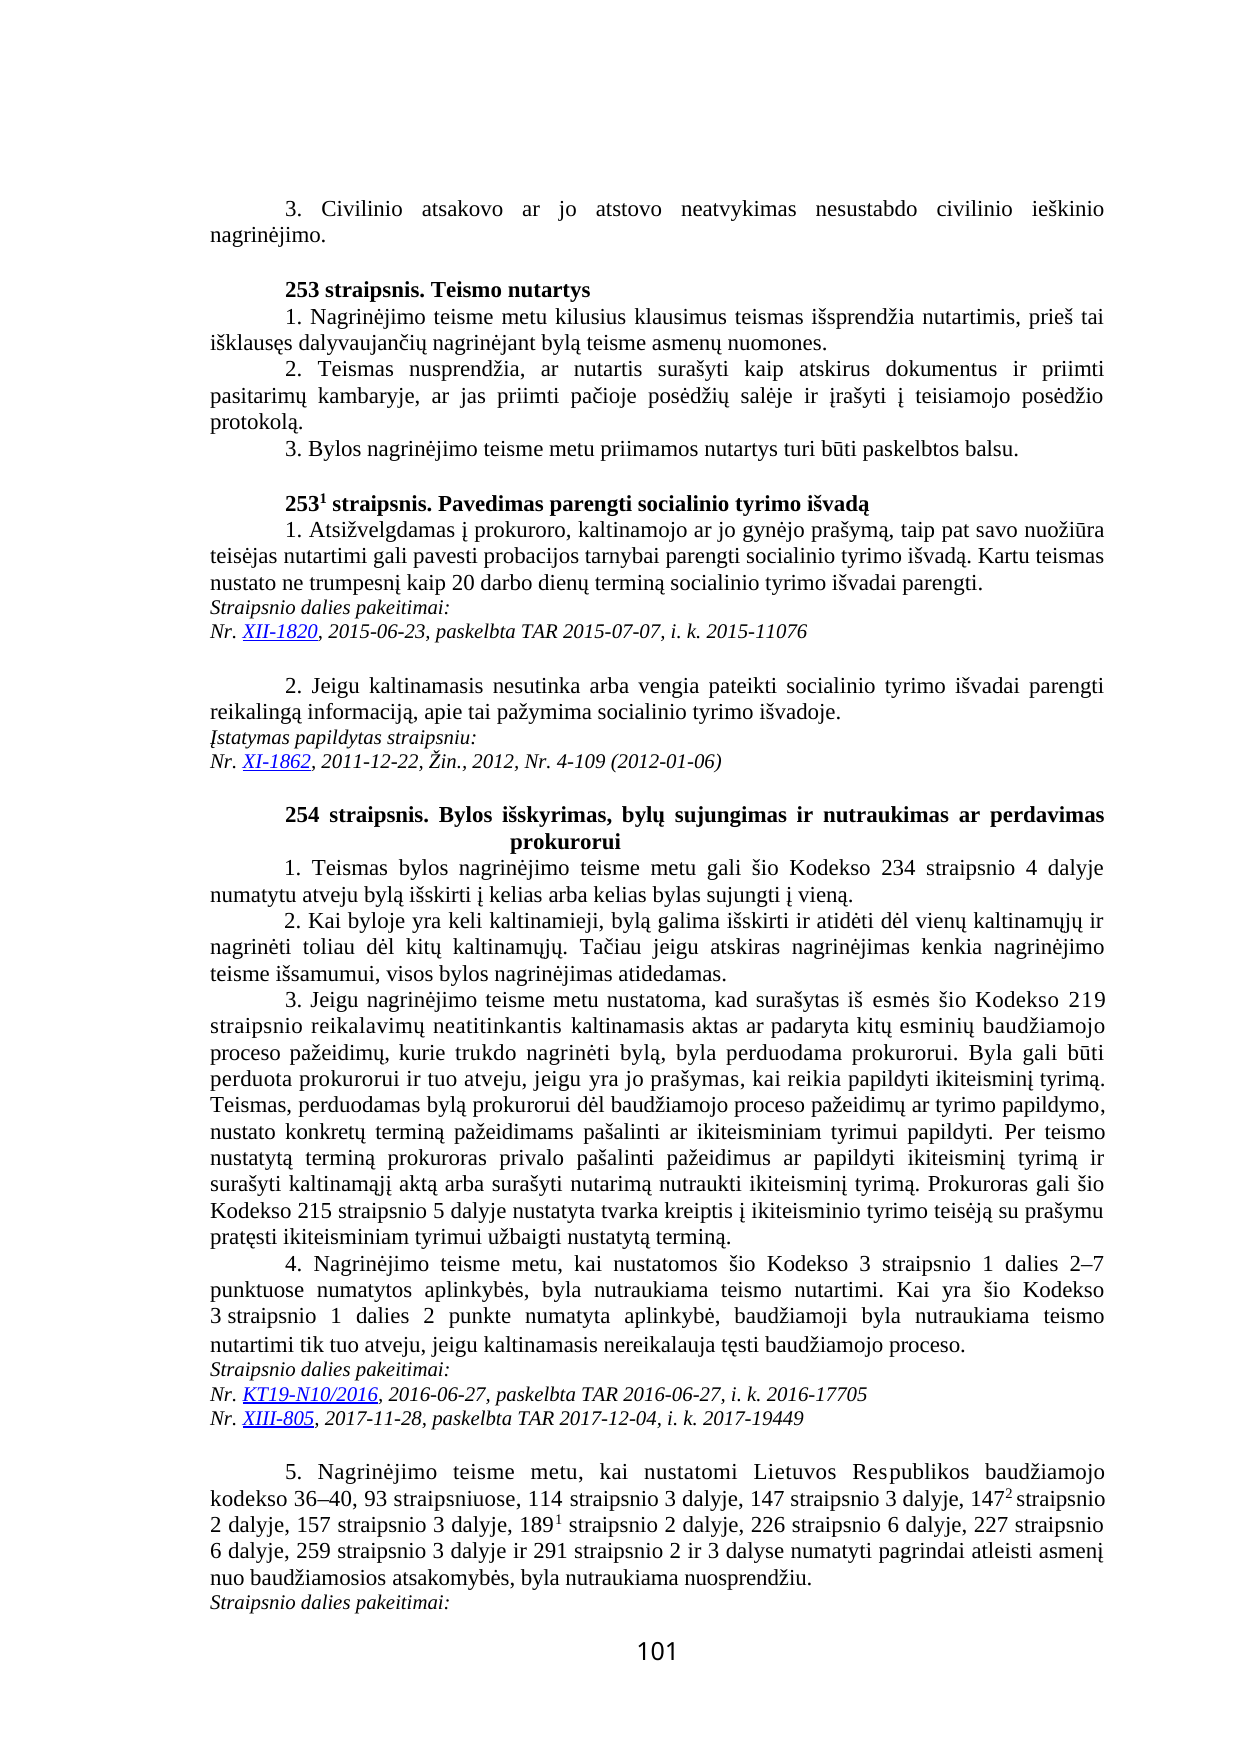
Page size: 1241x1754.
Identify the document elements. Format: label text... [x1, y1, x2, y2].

text 3. Civilinio atsakovo ar jo atstovo neatvykimas nesustabdo civilinio ieškinio nagrinėjimo. [210, 195, 1106, 248]
text 2. Teismas nusprendžia, ar nutartis surašyti kaip atskirus dokumentus ir priimti pasitarimų kambaryje, ar jas priimti pačioje posėdžių salėje ir įrašyti į teisiamojo posėdžio protokolą. [210, 356, 1106, 434]
text 3. Bylos nagrinėjimo teisme metu priimamos nutartys turi būti paskelbtos balsu. [210, 434, 1106, 461]
text Nr. XI-1862, 2011-12-22, Žin., 2012, Nr. 4-109 (2012-01-06) [210, 749, 1106, 773]
text Straipsnio dalies pakeitimai: [210, 1357, 1106, 1381]
text 2. Jeigu kaltinamasis nesutinka arba vengia pateikti socialinio tyrimo išvadai parengti reikalingą informaciją, apie tai pažymima socialinio tyrimo išvadoje. [210, 672, 1106, 725]
text 3. Jeigu nagrinėjimo teisme metu nustatoma, kad surašytas iš esmės šio Kodekso 219 straipsnio reikalavimų neatitinkantis kaltinamasis aktas ar padaryta kitų esminių baudžiamojo proceso pažeidimų, kurie trukdo nagrinėti bylą, byla perduodama prokurorui. Byla gali būti perduota prokurorui ir tuo atveju, jeigu yra jo prašymas, kai reikia papildyti ikiteisminį tyrimą. Teismas, perduodamas bylą prokurorui dėl baudžiamojo proceso pažeidimų ar tyrimo papildymo, nustato konkretų terminą pažeidimams pašalinti ar ikiteisminiam tyrimui papildyti. Per teismo nustatytą terminą prokuroras privalo pašalinti pažeidimus ar papildyti ikiteisminį tyrimą ir surašyti kaltinamąjį aktą arba surašyti nutarimą nutraukti ikiteisminį tyrimą. Prokuroras gali šio Kodekso 215 straipsnio 5 dalyje nustatyta tvarka kreiptis į ikiteisminio tyrimo teisėją su prašymu pratęsti ikiteisminiam tyrimui užbaigti nustatytą terminą. [210, 986, 1106, 1249]
text Straipsnio dalies pakeitimai: [210, 1590, 1106, 1614]
text 254 straipsnis. Bylos išskyrimas, bylų sujungimas ir nutraukimas ar perdavimas prokurorui [285, 802, 1106, 854]
text 2531 straipsnis. Pavedimas parengti socialinio tyrimo išvadą [210, 490, 1106, 516]
text Nr. XIII-805, 2017-11-28, paskelbta TAR 2017-12-04, i. k. 2017-19449 [210, 1406, 1106, 1429]
text 1. Teismas bylos nagrinėjimo teisme metu gali šio Kodekso 234 straipsnio 4 dalyje numatytu atveju bylą išskirti į kelias arba kelias bylas sujungti į vieną. [210, 854, 1106, 907]
text Nr. XII-1820, 2015-06-23, paskelbta TAR 2015-07-07, i. k. 2015-11076 [210, 619, 1106, 643]
text 4. Nagrinėjimo teisme metu, kai nustatomos šio Kodekso 3 straipsnio 1 dalies 2–7 punktuose numatytos aplinkybės, byla nutraukiama teismo nutartimi. Kai yra šio Kodekso 3 straipsnio 1 dalies 2 punkte numatyta aplinkybė, baudžiamoji byla nutraukiama teismo nutartimi tik tuo atveju, jeigu kaltinamasis nereikalauja tęsti baudžiamojo proceso. [210, 1249, 1106, 1357]
text 1. Atsižvelgdamas į prokuroro, kaltinamojo ar jo gynėjo prašymą, taip pat savo nuožiūra teisėjas nutartimi gali pavesti probacijos tarnybai parengti socialinio tyrimo išvadą. Kartu teismas nustato ne trumpesnį kaip 20 darbo dienų terminą socialinio tyrimo išvadai parengti. [210, 516, 1106, 595]
text 253 straipsnis. Teismo nutartys [210, 276, 1106, 303]
text Įstatymas papildytas straipsniu: [210, 725, 1106, 749]
text 2. Kai byloje yra keli kaltinamieji, bylą galima išskirti ir atidėti dėl vienų kaltinamųjų ir nagrinėti toliau dėl kitų kaltinamųjų. Tačiau jeigu atskiras nagrinėjimas kenkia nagrinėjimo teisme išsamumui, visos bylos nagrinėjimas atidedamas. [210, 907, 1106, 986]
text Straipsnio dalies pakeitimai: [210, 595, 1106, 619]
text 1. Nagrinėjimo teisme metu kilusius klausimus teismas išsprendžia nutartimis, prieš tai išklausęs dalyvaujančių nagrinėjant bylą teisme asmenų nuomones. [210, 303, 1106, 356]
text Nr. KT19-N10/2016, 2016-06-27, paskelbta TAR 2016-06-27, i. k. 2016-17705 [210, 1381, 1106, 1406]
text 5. Nagrinėjimo teisme metu, kai nustatomi Lietuvos Respublikos baudžiamojo kodekso 36–40, 93 straipsniuose, 114 straipsnio 3 dalyje, 147 straipsnio 3 dalyje, 1472 straipsnio 2 dalyje, 157 straipsnio 3 dalyje, 1891 straipsnio 2 dalyje, 226 straipsnio 6 dalyje, 227 straipsnio 6 dalyje, 259 straipsnio 3 dalyje ir 291 straipsnio 2 ir 3 dalyse numatyti pagrindai atleisti asmenį nuo baudžiamosios atsakomybės, byla nutraukiama nuosprendžiu. [210, 1458, 1106, 1590]
